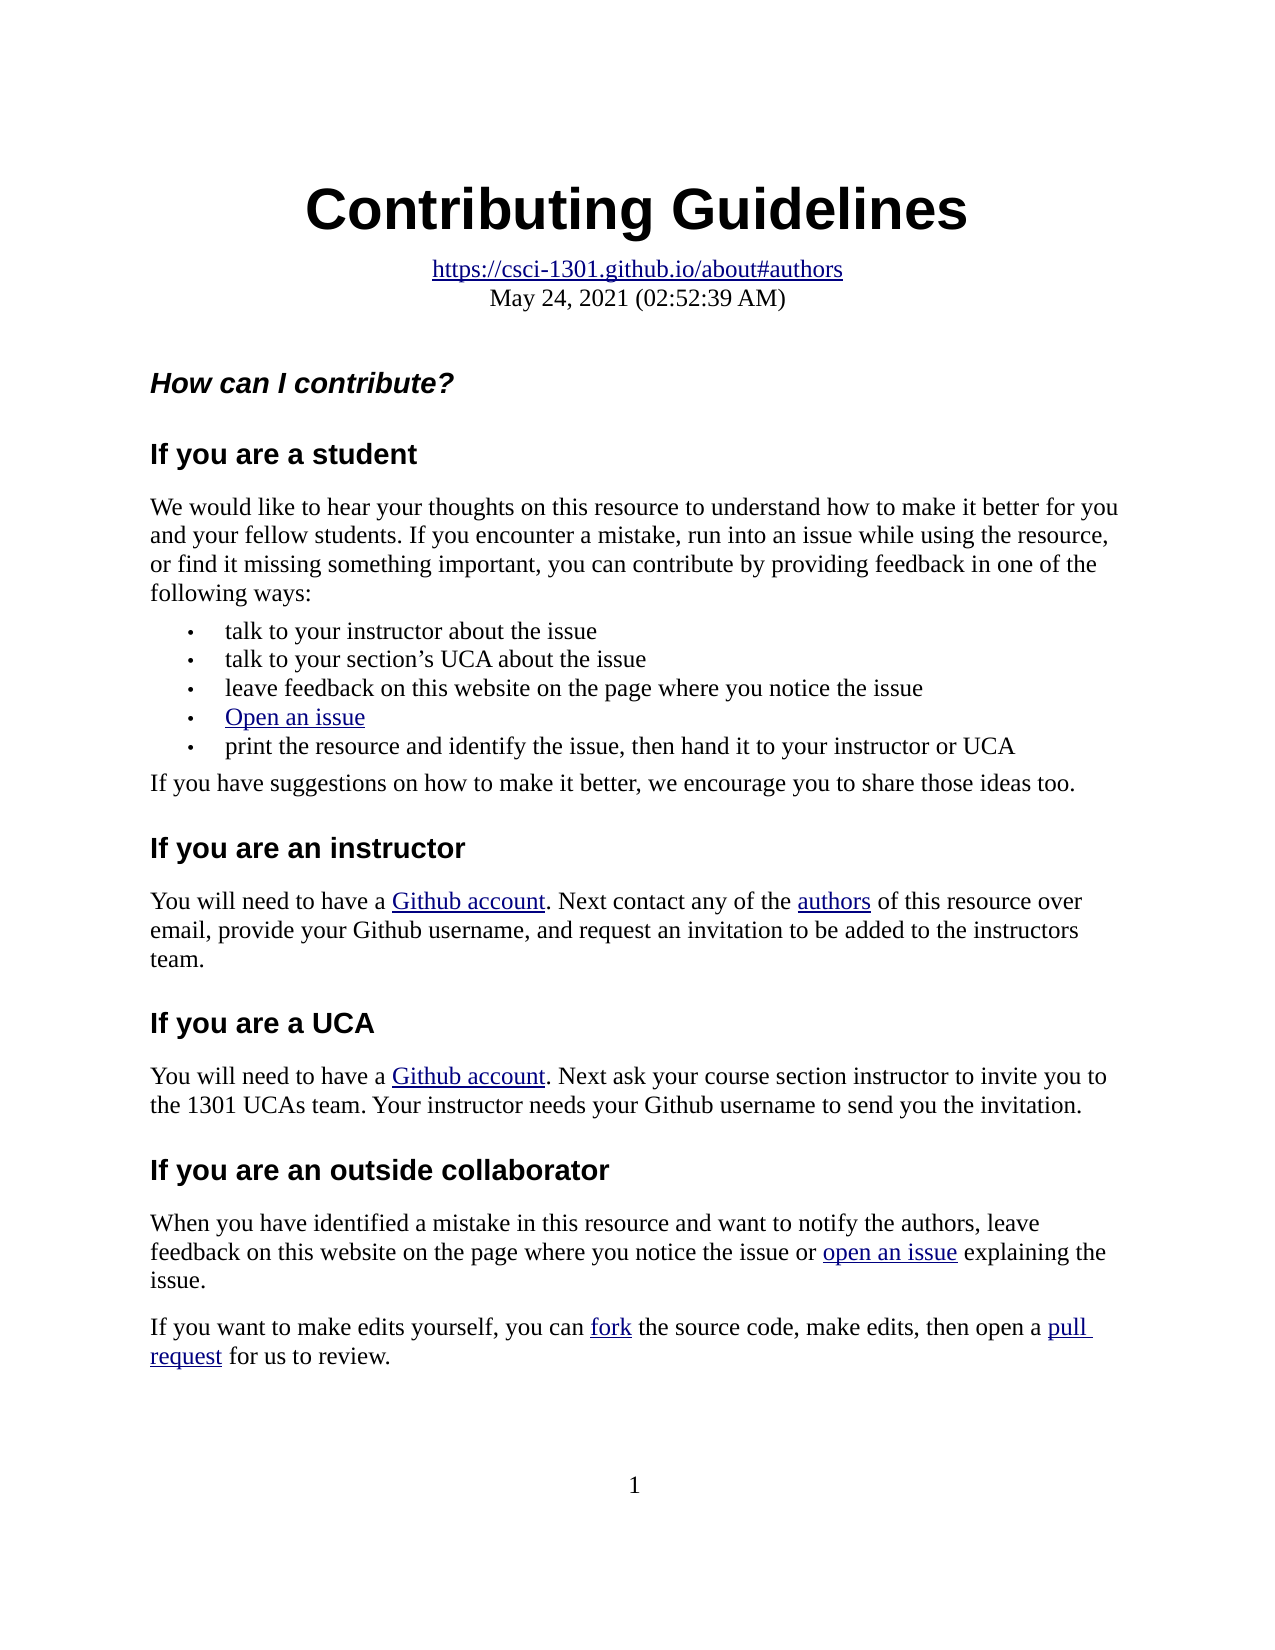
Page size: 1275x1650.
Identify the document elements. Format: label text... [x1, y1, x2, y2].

title Contributing Guidelines [150, 175, 1125, 242]
list Open an issue [187, 702, 1125, 731]
text You will need to have a Github account. Next contact any of the authors of this resource over email, provide your Github username, and request an invitation to be added to the instructors team. [150, 886, 1125, 972]
list talk to your instructor about the issue [187, 616, 1125, 644]
list talk to your section’s UCA about the issue [187, 644, 1125, 673]
text https://csci-1301.github.io/about#authors [150, 254, 1125, 283]
text If you have suggestions on how to make it better, we encourage you to share those ideas too. [150, 768, 1125, 797]
subtitle If you are an outside collaborator [150, 1153, 1125, 1186]
text We would like to hear your thoughts on this resource to understand how to make it better for you and your fellow students. If you encounter a mistake, run into an issue while using the resource, or find it missing something important, you can contribute by providing feedback in one of the following ways: [150, 492, 1125, 607]
text You will need to have a Github account. Next ask your course section instructor to invite you to the 1301 UCAs team. Your instructor needs your Github username to send you the invitation. [150, 1061, 1125, 1119]
list print the resource and identify the issue, then hand it to your instructor or UCA [187, 731, 1125, 759]
subtitle How can I contribute? [150, 366, 1125, 399]
subtitle If you are a UCA [150, 1006, 1125, 1040]
subtitle If you are an instructor [150, 831, 1125, 865]
text If you want to make edits yourself, you can fork the source code, make edits, then open a pull request for us to review. [150, 1312, 1125, 1369]
list leave feedback on this website on the page where you notice the issue [187, 673, 1125, 702]
text When you have identified a mistake in this resource and want to notify the authors, leave feedback on this website on the page where you notice the issue or open an issue explaining the issue. [150, 1208, 1125, 1294]
subtitle If you are a student [150, 437, 1125, 470]
text May 24, 2021 (02:52:39 AM) [150, 283, 1125, 312]
